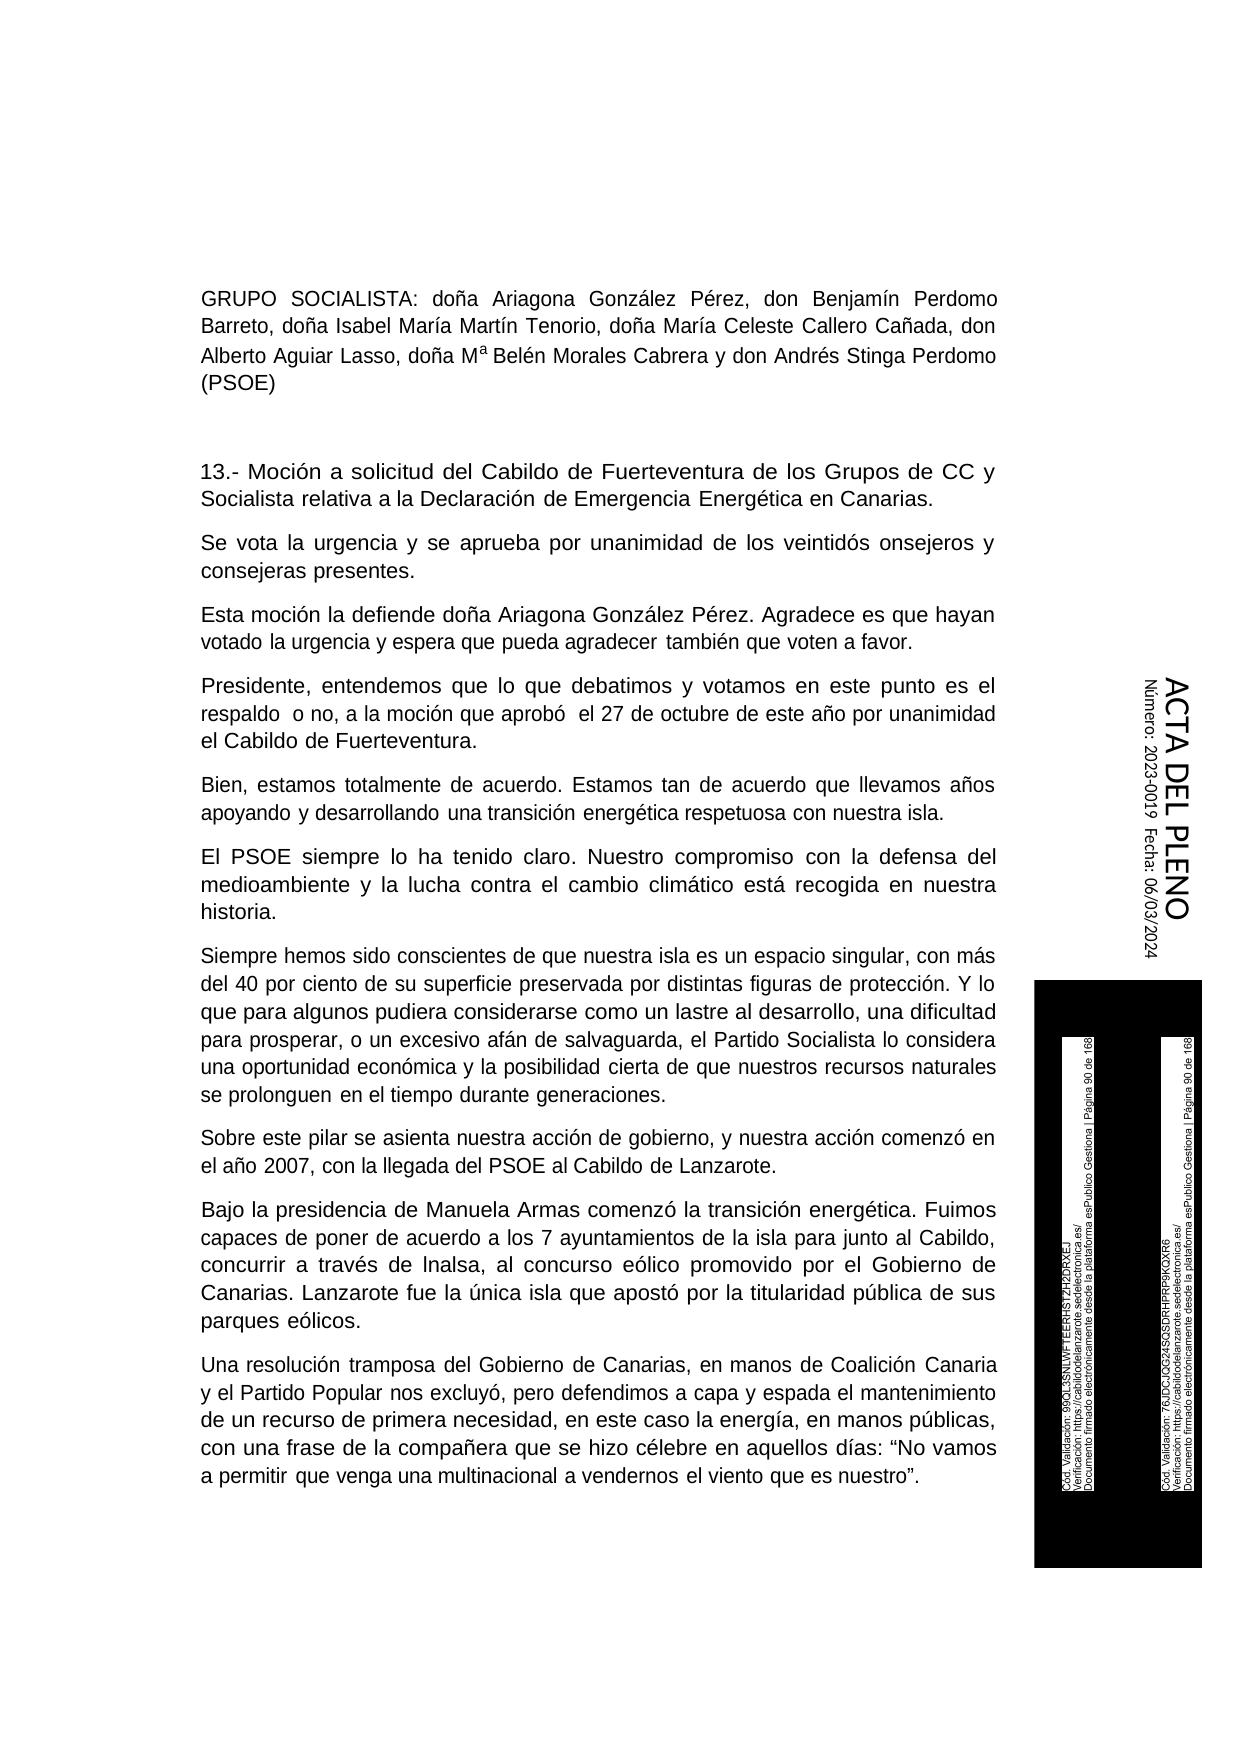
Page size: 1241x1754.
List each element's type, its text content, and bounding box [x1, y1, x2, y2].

text Presidente, entendemos que lo que debatimos y votamos en este punto es el respaldo o no, a la moción que aprobó el 27 de octubre de este año por unanimidad el Cabildo de Fuerteventura. [201, 673, 997, 753]
text 13.- Moción a solicitud del Cabildo de Fuerteventura de los Grupos de CC y Socialista relativa a la Declaración de Emergencia Energética en Canarias. [199, 458, 997, 511]
text Se vota la urgencia y se aprueba por unanimidad de los veintidós onsejeros y consejeras presentes. [200, 530, 996, 583]
text ACTA DEL PLENO [1161, 677, 1196, 967]
text Número: 2023-0019 Fecha: 06/03/2024 [1142, 679, 1161, 967]
text El PSOE siempre lo ha tenido claro. Nuestro compromiso con la defensa del medioambiente y la lucha contra el cambio climático está recogida en nuestra historia. [200, 844, 997, 924]
text Una resolución tramposa del Gobierno de Canarias, en manos de Coalición Canaria y el Partido Popular nos excluyó, pero defendimos a capa y espada el mantenimiento de un recurso de primera necesidad, en este caso la energía, en manos públicas, con una frase de la compañera que se hizo célebre en aquellos días: “No vamos a permitir que venga una multinacional a vendernos el viento que es nuestro”. [200, 1352, 998, 1488]
text GRUPO SOCIALISTA: doña Ariagona González Pérez, don Benjamín Perdomo Barreto, doña Isabel María Martín Tenorio, doña María Celeste Callero Cañada, don Alberto Aguiar Lasso, doña Ma Belén Morales Cabrera y don Andrés Stinga Perdomo (PSOE) [201, 286, 998, 395]
picture [1161, 1037, 1194, 1491]
text Bien, estamos totalmente de acuerdo. Estamos tan de acuerdo que llevamos años apoyando y desarrollando una transición energética respetuosa con nuestra isla. [201, 772, 996, 825]
picture [1062, 1037, 1094, 1491]
text Siempre hemos sido conscientes de que nuestra isla es un espacio singular, con más del 40 por ciento de su superficie preservada por distintas figuras de protección. Y lo que para algunos pudiera considerarse como un lastre al desarrollo, una dificultad para prosperar, o un excesivo afán de salvaguarda, el Partido Socialista lo considera una oportunidad económica y la posibilidad cierta de que nuestros recursos naturales se prolonguen en el tiempo durante generaciones. [200, 943, 997, 1107]
text Sobre este pilar se asienta nuestra acción de gobierno, y nuestra acción comenzó en el año 2007, con la llegada del PSOE al Cabildo de Lanzarote. [200, 1125, 997, 1178]
text Esta moción la defiende doña Ariagona González Pérez. Agradece es que hayan votado la urgencia y espera que pueda agradecer también que voten a favor. [201, 602, 996, 654]
text Bajo la presidencia de Manuela Armas comenzó la transición energética. Fuimos capaces de poner de acuerdo a los 7 ayuntamientos de la isla para junto al Cabildo, concurrir a través de lnalsa, al concurso eólico promovido por el Gobierno de Canarias. Lanzarote fue la única isla que apostó por la titularidad pública de sus parques eólicos. [200, 1197, 997, 1333]
